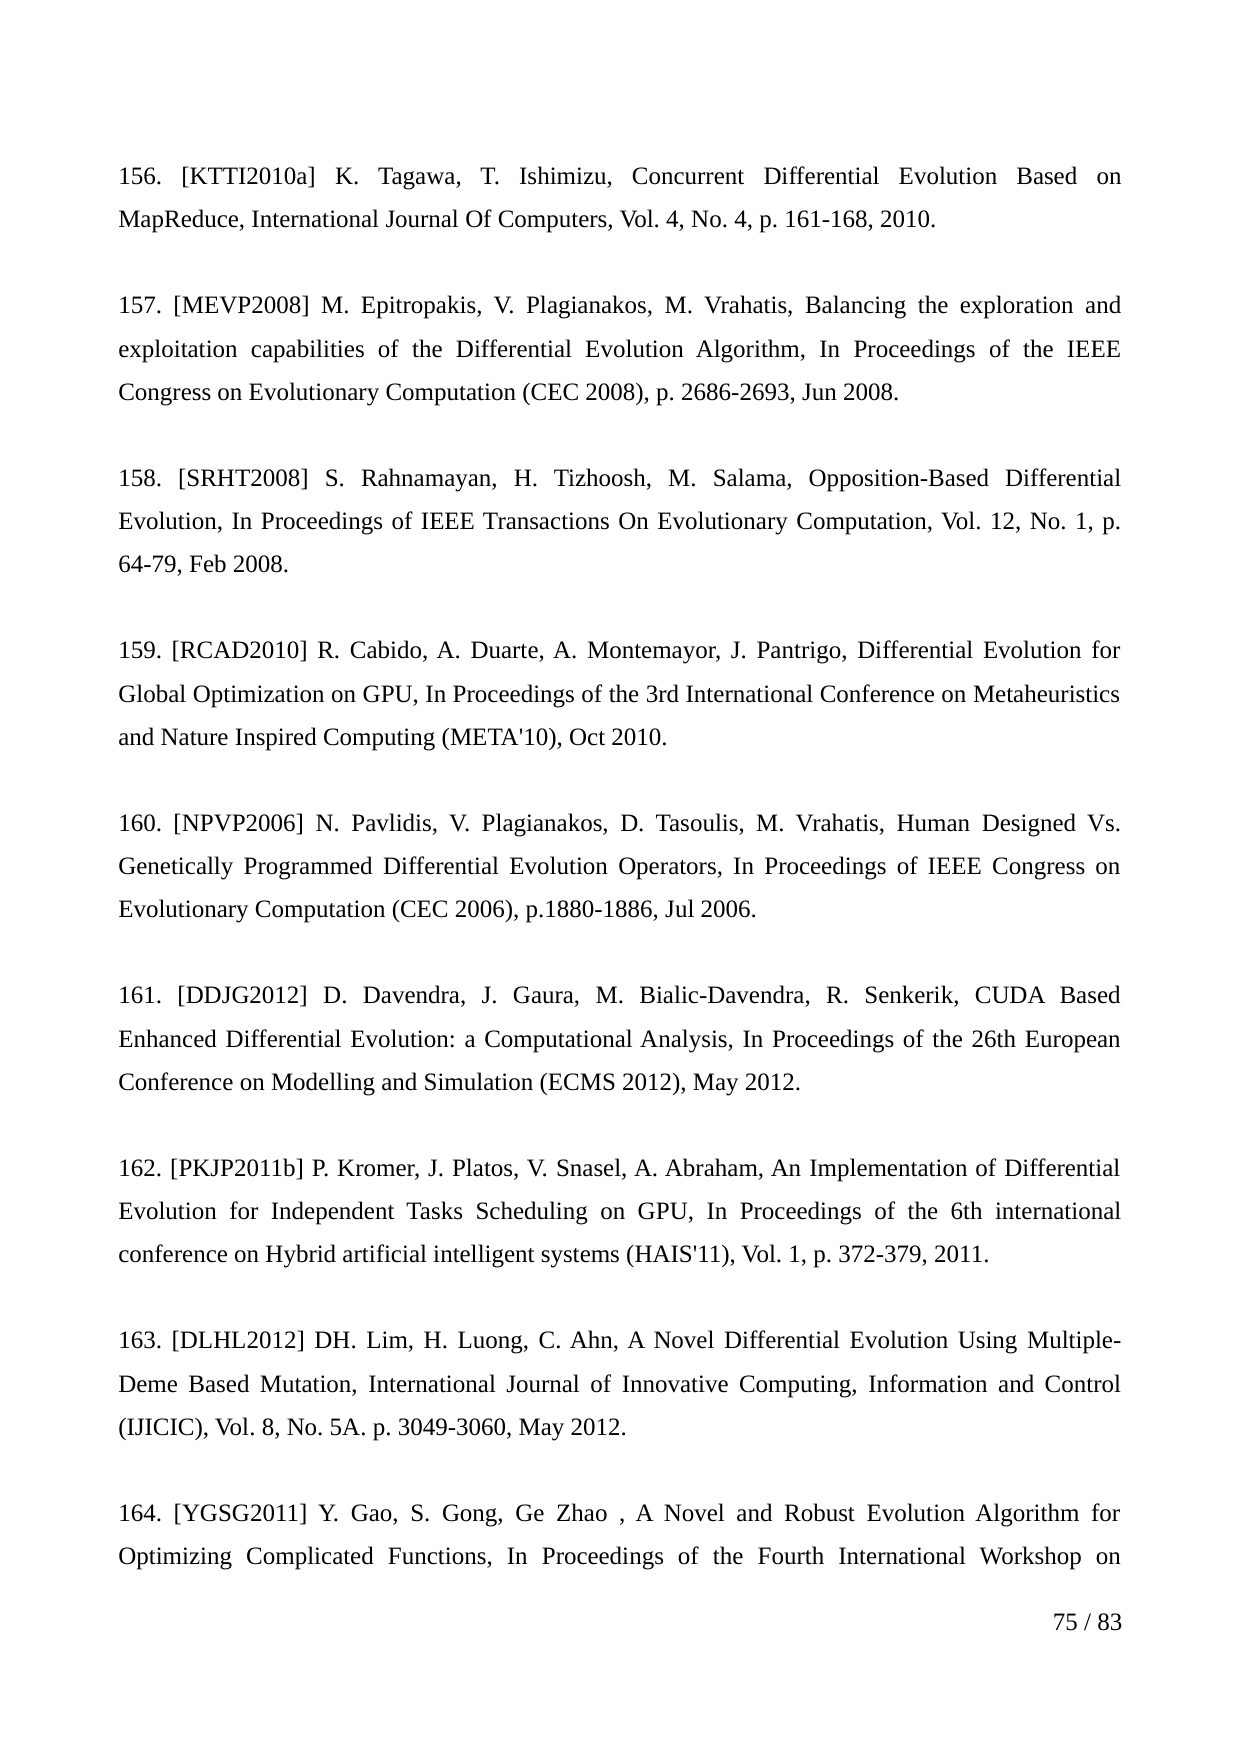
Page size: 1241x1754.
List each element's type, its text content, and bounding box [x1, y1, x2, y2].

text 164. [YGSG2011] Y. Gao, S. Gong, Ge Zhao , A Novel and Robust Evolution Algorithm for Optimizing Complicated Functions, In Proceedings of the Fourth International Workshop on [118, 1498, 1122, 1570]
text 162. [PKJP2011b] P. Kromer, J. Platos, V. Snasel, A. Abraham, An Implementation of Differential Evolution for Independent Tasks Scheduling on GPU, In Proceedings of the 6th international conference on Hybrid artificial intelligent systems (HAIS'11), Vol. 1, p. 372-379, 2011. [118, 1153, 1122, 1268]
text 163. [DLHL2012] DH. Lim, H. Luong, C. Ahn, A Novel Differential Evolution Using Multiple-Deme Based Mutation, International Journal of Innovative Computing, Information and Control (IJICIC), Vol. 8, No. 5A. p. 3049-3060, May 2012. [118, 1326, 1122, 1441]
text 157. [MEVP2008] M. Epitropakis, V. Plagianakos, M. Vrahatis, Balancing the exploration and exploitation capabilities of the Differential Evolution Algorithm, In Proceedings of the IEEE Congress on Evolutionary Computation (CEC 2008), p. 2686-2693, Jun 2008. [118, 291, 1122, 406]
text 161. [DDJG2012] D. Davendra, J. Gaura, M. Bialic-Davendra, R. Senkerik, CUDA Based Enhanced Differential Evolution: a Computational Analysis, In Proceedings of the 26th European Conference on Modelling and Simulation (ECMS 2012), May 2012. [118, 981, 1122, 1096]
text 158. [SRHT2008] S. Rahnamayan, H. Tizhoosh, M. Salama, Opposition-Based Differential Evolution, In Proceedings of IEEE Transactions On Evolutionary Computation, Vol. 12, No. 1, p. 64-79, Feb 2008. [118, 463, 1122, 578]
text 159. [RCAD2010] R. Cabido, A. Duarte, A. Montemayor, J. Pantrigo, Differential Evolution for Global Optimization on GPU, In Proceedings of the 3rd International Conference on Metaheuristics and Nature Inspired Computing (META'10), Oct 2010. [118, 636, 1122, 751]
text 160. [NPVP2006] N. Pavlidis, V. Plagianakos, D. Tasoulis, M. Vrahatis, Human Designed Vs. Genetically Programmed Differential Evolution Operators, In Proceedings of IEEE Congress on Evolutionary Computation (CEC 2006), p.1880-1886, Jul 2006. [118, 808, 1122, 923]
text 156. [KTTI2010a] K. Tagawa, T. Ishimizu, Concurrent Differential Evolution Based on MapReduce, International Journal Of Computers, Vol. 4, No. 4, p. 161-168, 2010. [118, 161, 1122, 233]
